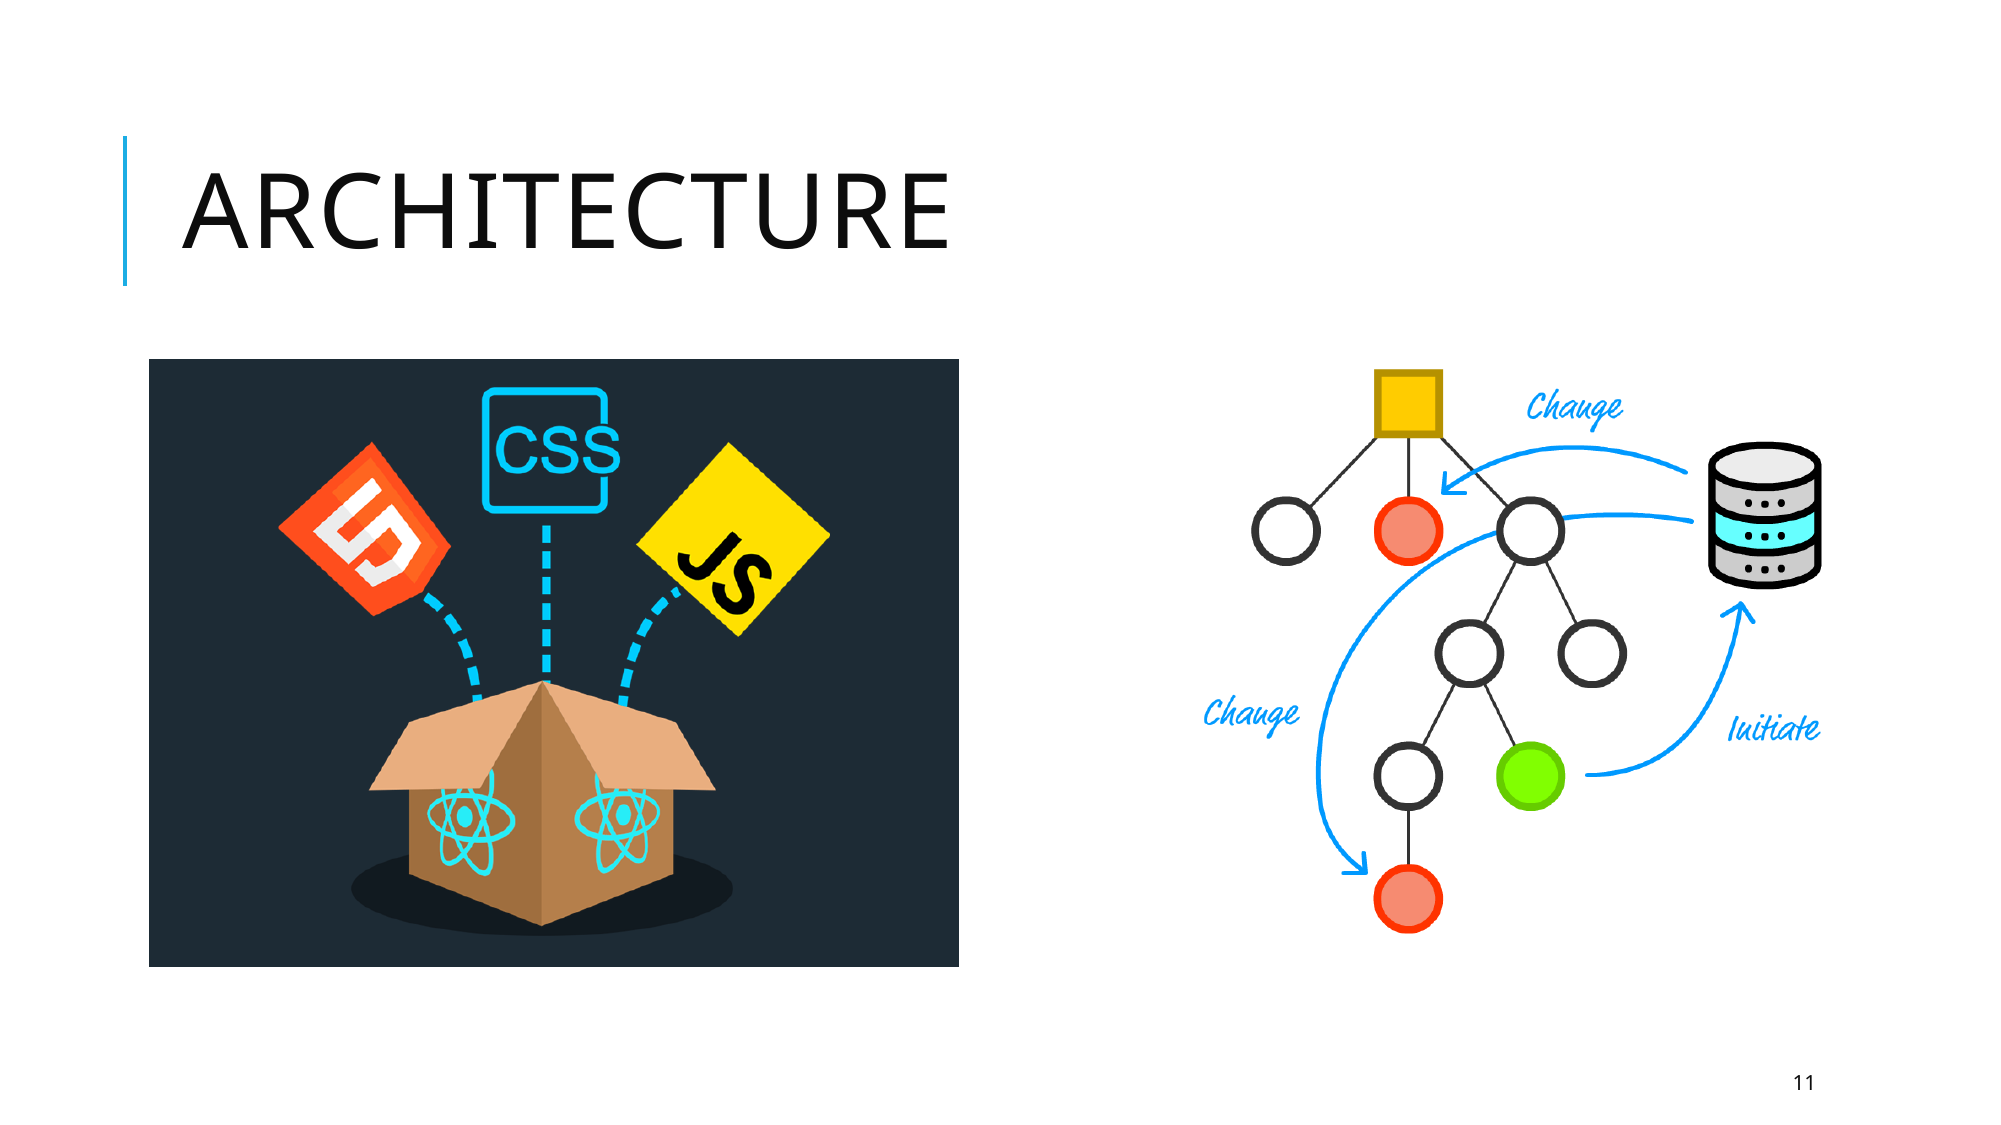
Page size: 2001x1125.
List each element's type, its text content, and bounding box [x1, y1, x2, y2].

slide_number [1777, 1061, 1938, 1107]
picture [1155, 347, 1883, 961]
title ARCHITECTURE [168, 96, 1763, 342]
picture [149, 359, 959, 967]
